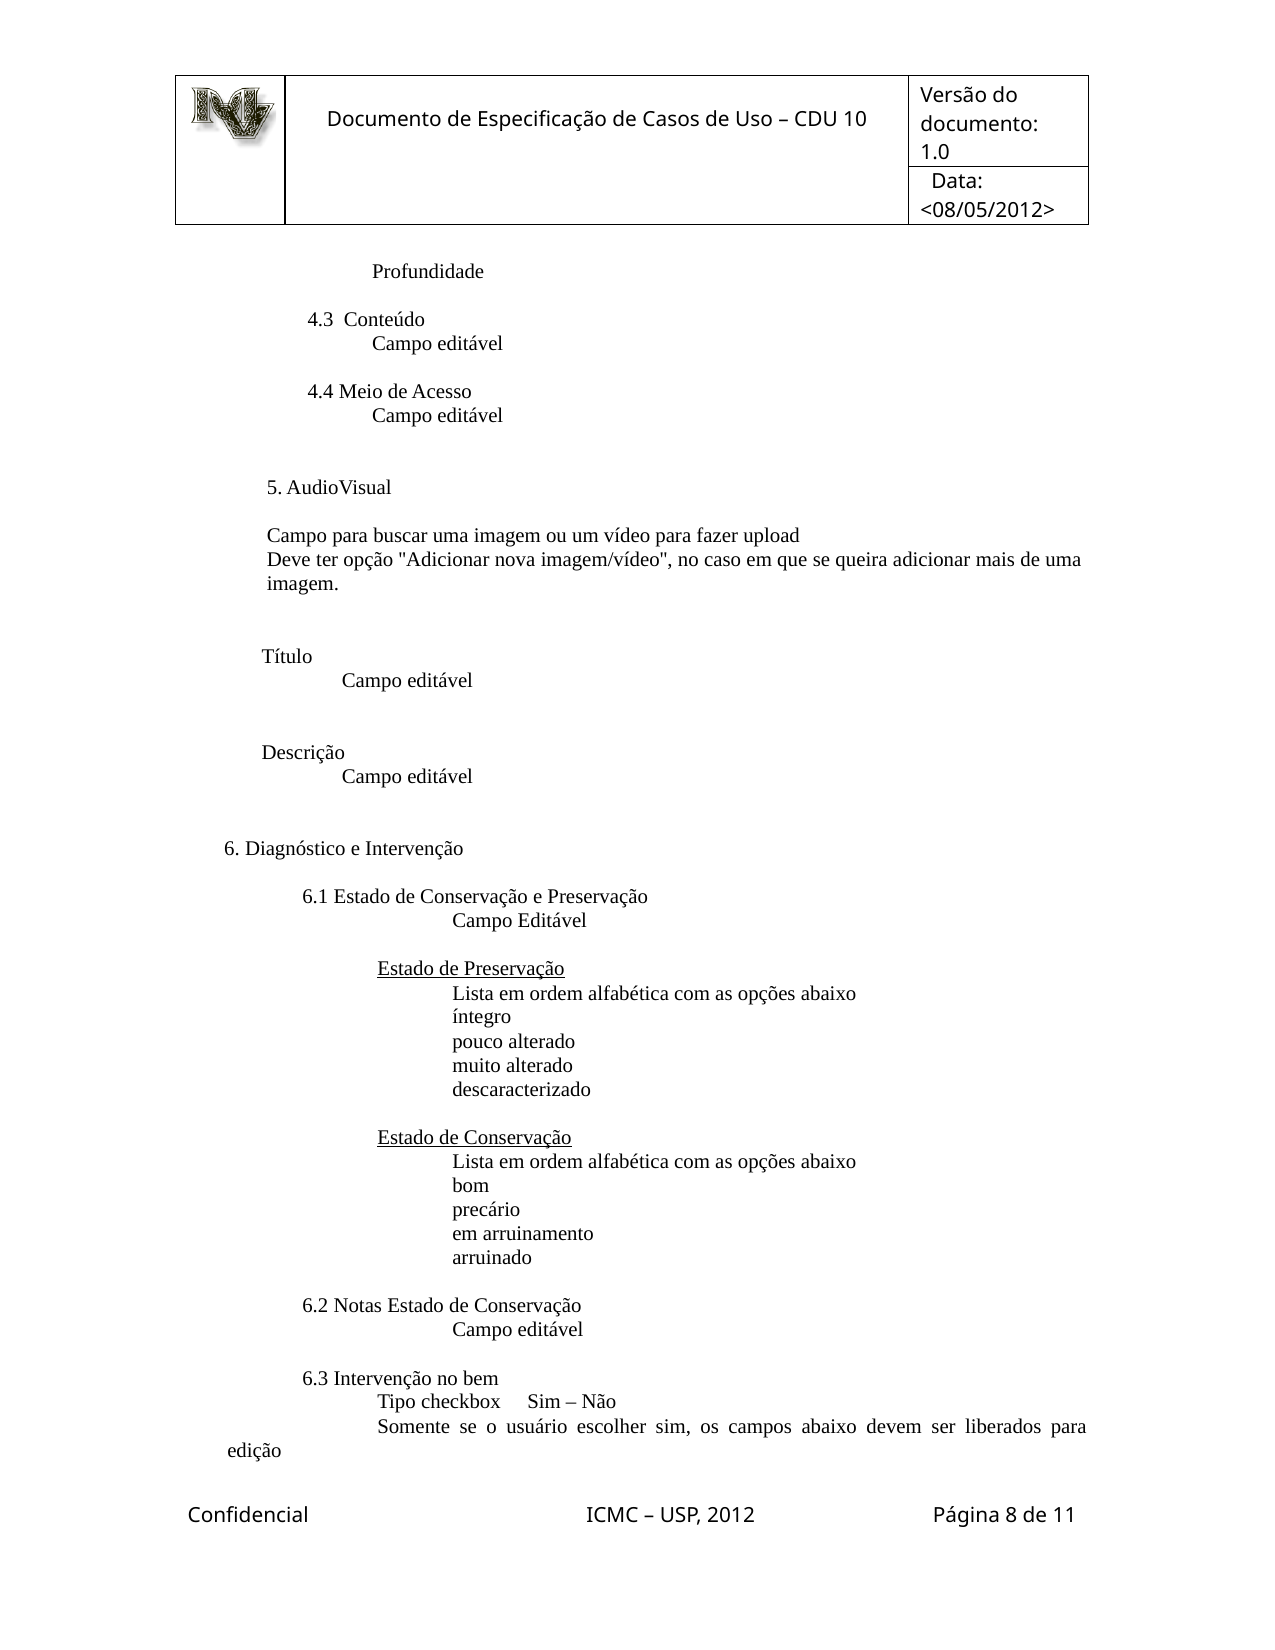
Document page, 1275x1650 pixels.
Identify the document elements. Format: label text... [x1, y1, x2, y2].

text Tipo checkbox Sim – Não [224, 1389, 1087, 1413]
text íntegro [224, 1004, 1087, 1028]
text Descrição [192, 740, 1087, 764]
text Estado de Preservação [224, 956, 1087, 980]
text 5. AudioVisual [192, 475, 1087, 499]
text Campo editável [192, 403, 1087, 427]
text Deve ter opção ''Adicionar nova imagem/vídeo'', no caso em que se queira adicionar mais de uma imagem. [192, 547, 1087, 595]
text Profundidade [192, 258, 1087, 283]
text 6.2 Notas Estado de Conservação [224, 1293, 1087, 1317]
text 4.3 Conteúdo [192, 307, 1087, 331]
text muito alterado [224, 1053, 1087, 1077]
text arruinado [224, 1245, 1087, 1269]
text 4.4 Meio de Acesso [192, 379, 1087, 403]
text Lista em ordem alfabética com as opções abaixo [224, 980, 1087, 1004]
text Lista em ordem alfabética com as opções abaixo [224, 1149, 1087, 1173]
text bom [224, 1173, 1087, 1197]
text Campo para buscar uma imagem ou um vídeo para fazer upload [192, 523, 1087, 547]
text Campo editável [192, 764, 1087, 788]
text Somente se o usuário escolher sim, os campos abaixo devem ser liberados para edição [224, 1413, 1087, 1462]
text Título [192, 643, 1087, 668]
text Estado de Conservação [224, 1125, 1087, 1149]
text em arruinamento [224, 1221, 1087, 1245]
text 6.1 Estado de Conservação e Preservação [224, 884, 1087, 908]
text precário [224, 1197, 1087, 1221]
text descaracterizado [224, 1077, 1087, 1101]
text Campo editável [192, 331, 1087, 355]
text Campo Editável [224, 908, 1087, 932]
text 6. Diagnóstico e Intervenção [224, 836, 1087, 860]
text Campo editável [192, 668, 1087, 692]
text pouco alterado [224, 1028, 1087, 1053]
text 6.3 Intervenção no bem [224, 1365, 1087, 1389]
text Campo editável [224, 1317, 1087, 1341]
